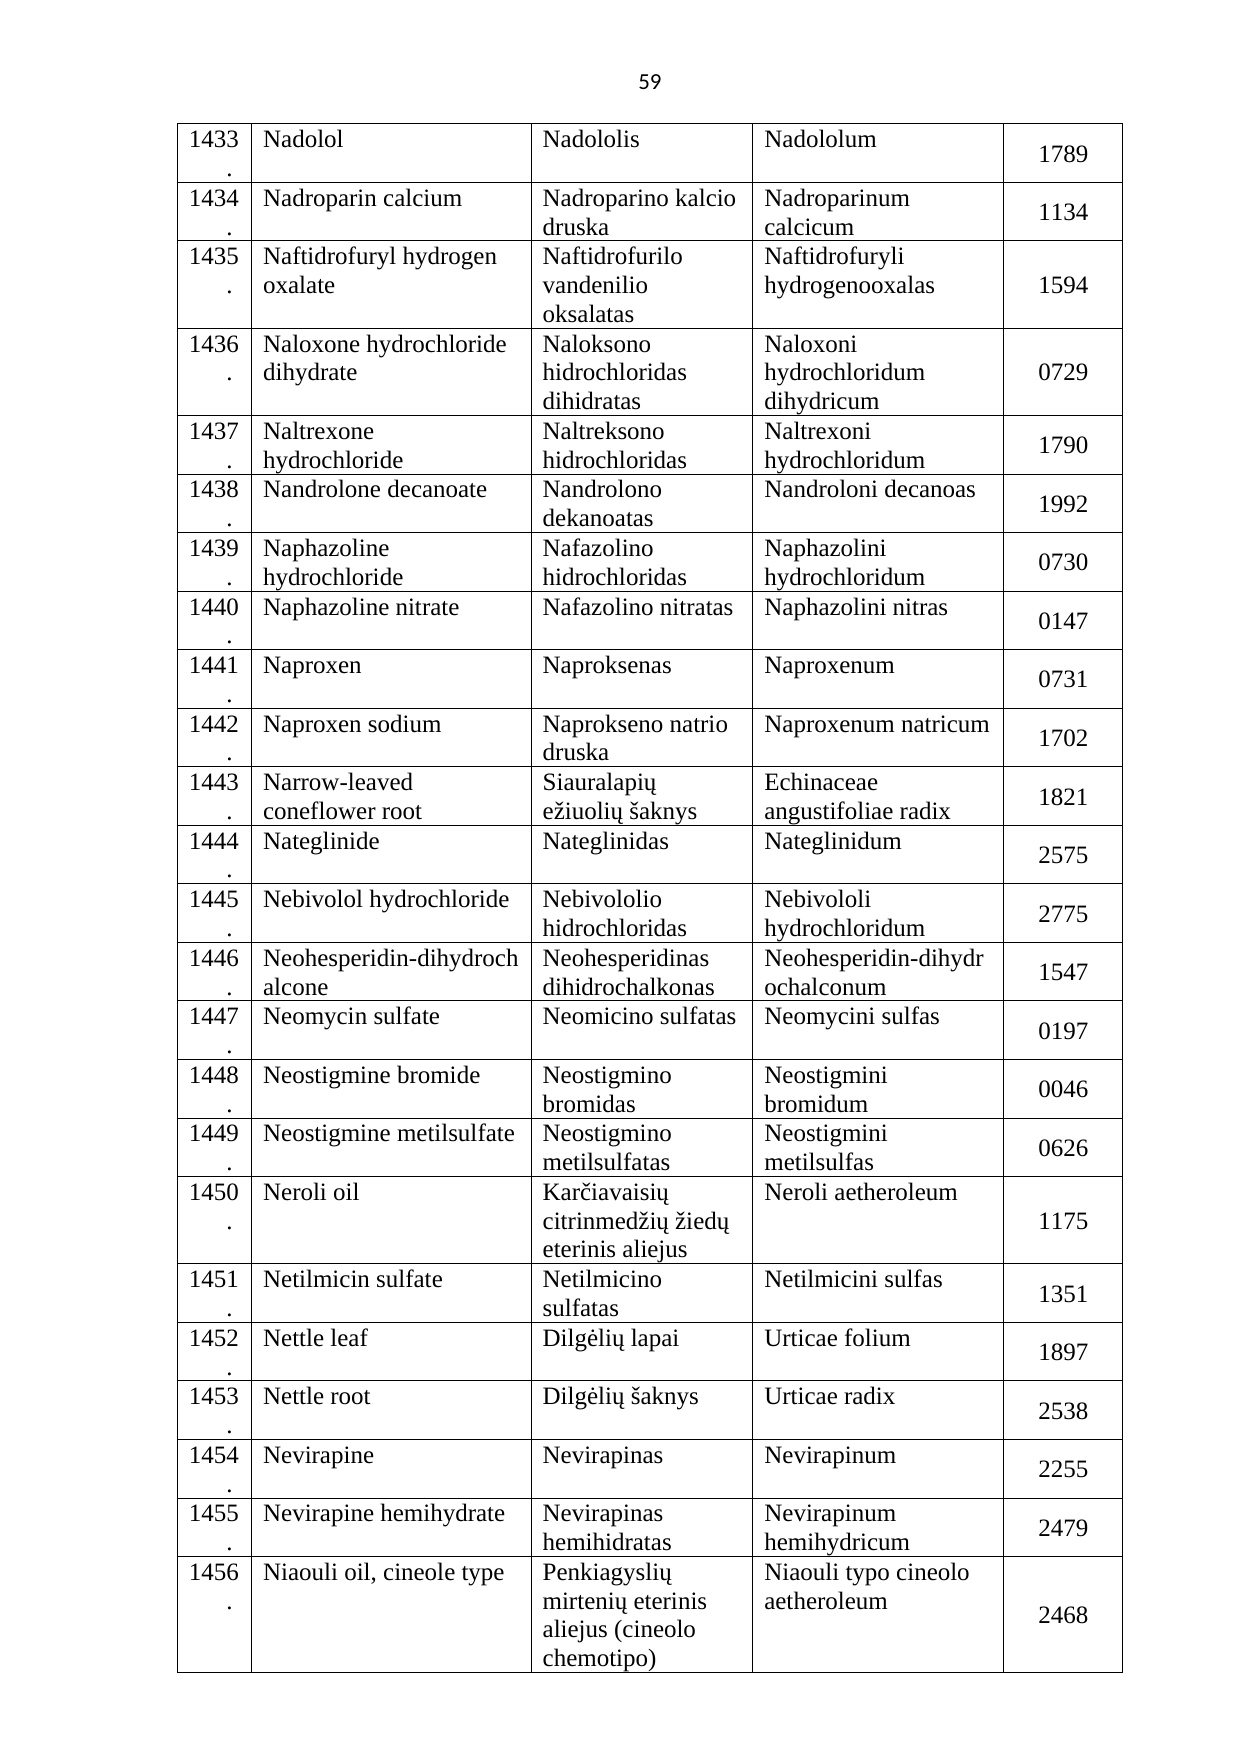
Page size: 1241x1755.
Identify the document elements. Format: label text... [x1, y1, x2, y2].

table_cell Naproxen [252, 650, 531, 708]
table_cell Nevirapinum hemihydricum [753, 1499, 1003, 1556]
table_cell Neostigmino metilsulfatas [532, 1119, 752, 1176]
table_cell 1440. [178, 592, 251, 649]
table_cell Nadroparino kalcio druska [532, 183, 752, 240]
table_cell 1789 [1004, 124, 1122, 182]
table_cell 1451. [178, 1264, 251, 1322]
table_cell Naproxenum natricum [753, 709, 1003, 766]
table_cell 1992 [1004, 475, 1122, 532]
table_cell 1134 [1004, 183, 1122, 240]
table_cell Nettle root [252, 1381, 531, 1439]
table_cell Nandrolone decanoate [252, 475, 531, 532]
table_cell Naprokseno natrio druska [532, 709, 752, 766]
table_cell 1439. [178, 533, 251, 591]
table_cell Naphazolini hydrochloridum [753, 533, 1003, 591]
table_cell 1434. [178, 183, 251, 240]
table_cell Naftidrofurilo vandenilio oksalatas [532, 241, 752, 328]
table_cell 1452. [178, 1323, 251, 1380]
table_cell Naphazoline nitrate [252, 592, 531, 649]
table_cell 1433. [178, 124, 251, 182]
table_cell 1445. [178, 884, 251, 942]
table_cell Echinaceae angustifoliae radix [753, 767, 1003, 825]
table_cell Nateglinidum [753, 826, 1003, 883]
table_cell 1351 [1004, 1264, 1122, 1322]
table_cell Nadroparin calcium [252, 183, 531, 240]
table_cell Siauralapių ežiuolių šaknys [532, 767, 752, 825]
table_cell Naphazolini nitras [753, 592, 1003, 649]
table_cell 1454. [178, 1440, 251, 1497]
table_cell Neomycini sulfas [753, 1001, 1003, 1059]
table_cell 1453. [178, 1381, 251, 1439]
table_cell Neostigmine bromide [252, 1060, 531, 1117]
table_cell 1437. [178, 416, 251, 473]
table_cell Nandrolono dekanoatas [532, 475, 752, 532]
table_cell 2575 [1004, 826, 1122, 883]
table_cell Nebivolol hydrochloride [252, 884, 531, 942]
table_cell Naproxen sodium [252, 709, 531, 766]
table_cell Neohesperidinas dihidrochalkonas [532, 943, 752, 1000]
table_cell Nebivololio hidrochloridas [532, 884, 752, 942]
table_cell 2479 [1004, 1499, 1122, 1556]
table_cell 2775 [1004, 884, 1122, 942]
table_cell 1436. [178, 329, 251, 415]
table_cell Nateglinide [252, 826, 531, 883]
table_cell Niaouli typo cineolo aetheroleum [753, 1557, 1003, 1672]
table_cell 0147 [1004, 592, 1122, 649]
table_cell Nadololis [532, 124, 752, 182]
table_cell Naltreksono hidrochloridas [532, 416, 752, 473]
table_cell Dilgėlių šaknys [532, 1381, 752, 1439]
table_cell Netilmicin sulfate [252, 1264, 531, 1322]
table_cell Naloxoni hydrochloridum dihydricum [753, 329, 1003, 415]
table_cell 0197 [1004, 1001, 1122, 1059]
table_cell Urticae folium [753, 1323, 1003, 1380]
table_cell 1438. [178, 475, 251, 532]
table_cell Nafazolino nitratas [532, 592, 752, 649]
table_cell 1446. [178, 943, 251, 1000]
table_cell 0730 [1004, 533, 1122, 591]
table_cell 1442. [178, 709, 251, 766]
table_cell 1897 [1004, 1323, 1122, 1380]
table_cell Nandroloni decanoas [753, 475, 1003, 532]
table_cell Nafazolino hidrochloridas [532, 533, 752, 591]
table_cell 1702 [1004, 709, 1122, 766]
table_cell Karčiavaisių citrinmedžių žiedų eterinis aliejus [532, 1177, 752, 1263]
table_cell Naloksono hidrochloridas dihidratas [532, 329, 752, 415]
table_cell Nebivololi hydrochloridum [753, 884, 1003, 942]
table_cell Netilmicino sulfatas [532, 1264, 752, 1322]
table_cell Nadolol [252, 124, 531, 182]
table_cell 1448. [178, 1060, 251, 1117]
table_cell Narrow‑leaved coneflower root [252, 767, 531, 825]
table_cell 1447. [178, 1001, 251, 1059]
table_cell 1435. [178, 241, 251, 328]
table_cell 1790 [1004, 416, 1122, 473]
table_cell Naltrexoni hydrochloridum [753, 416, 1003, 473]
table_cell Neostigmini metilsulfas [753, 1119, 1003, 1176]
table_cell 1450. [178, 1177, 251, 1263]
table_cell Naloxone hydrochloride dihydrate [252, 329, 531, 415]
table_cell 0729 [1004, 329, 1122, 415]
table_cell 1594 [1004, 241, 1122, 328]
table_cell Nadroparinum calcicum [753, 183, 1003, 240]
table_cell Urticae radix [753, 1381, 1003, 1439]
table_cell Nevirapinas hemihidratas [532, 1499, 752, 1556]
table_cell Naftidrofuryl hydrogen oxalate [252, 241, 531, 328]
table_cell Nadololum [753, 124, 1003, 182]
table_cell 1444. [178, 826, 251, 883]
table_cell Neomicino sulfatas [532, 1001, 752, 1059]
table_cell 1441. [178, 650, 251, 708]
table_cell Nettle leaf [252, 1323, 531, 1380]
table_cell 2255 [1004, 1440, 1122, 1497]
table_cell Dilgėlių lapai [532, 1323, 752, 1380]
table_cell Penkiagyslių mirtenių eterinis aliejus (cineolo chemotipo) [532, 1557, 752, 1672]
table_cell 1443. [178, 767, 251, 825]
table_cell 2538 [1004, 1381, 1122, 1439]
table_cell 0046 [1004, 1060, 1122, 1117]
table_cell Niaouli oil, cineole type [252, 1557, 531, 1672]
table_cell 1456. [178, 1557, 251, 1672]
table_cell 1455. [178, 1499, 251, 1556]
table_cell Nevirapinum [753, 1440, 1003, 1497]
table_cell Neostigmine metilsulfate [252, 1119, 531, 1176]
table_cell Nevirapine [252, 1440, 531, 1497]
table_cell Nevirapine hemihydrate [252, 1499, 531, 1556]
table_cell Naltrexone hydrochloride [252, 416, 531, 473]
table_cell Netilmicini sulfas [753, 1264, 1003, 1322]
table_cell 1449. [178, 1119, 251, 1176]
table_cell 1821 [1004, 767, 1122, 825]
table_cell 0626 [1004, 1119, 1122, 1176]
table_cell Neroli aetheroleum [753, 1177, 1003, 1263]
table_cell Neohesperidin‑dihydrochalconum [753, 943, 1003, 1000]
table_cell 2468 [1004, 1557, 1122, 1672]
table_cell 0731 [1004, 650, 1122, 708]
table_cell Naproksenas [532, 650, 752, 708]
table_cell Naphazoline hydrochloride [252, 533, 531, 591]
table_cell Naproxenum [753, 650, 1003, 708]
table_cell Naftidrofuryli hydrogenooxalas [753, 241, 1003, 328]
table_cell Nateglinidas [532, 826, 752, 883]
table_cell Neostigmino bromidas [532, 1060, 752, 1117]
table_cell Neomycin sulfate [252, 1001, 531, 1059]
table_cell Nevirapinas [532, 1440, 752, 1497]
table_cell Neohesperidin‑dihydrochalcone [252, 943, 531, 1000]
table_cell 1547 [1004, 943, 1122, 1000]
table_cell Neroli oil [252, 1177, 531, 1263]
table_cell 1175 [1004, 1177, 1122, 1263]
table_cell Neostigmini bromidum [753, 1060, 1003, 1117]
